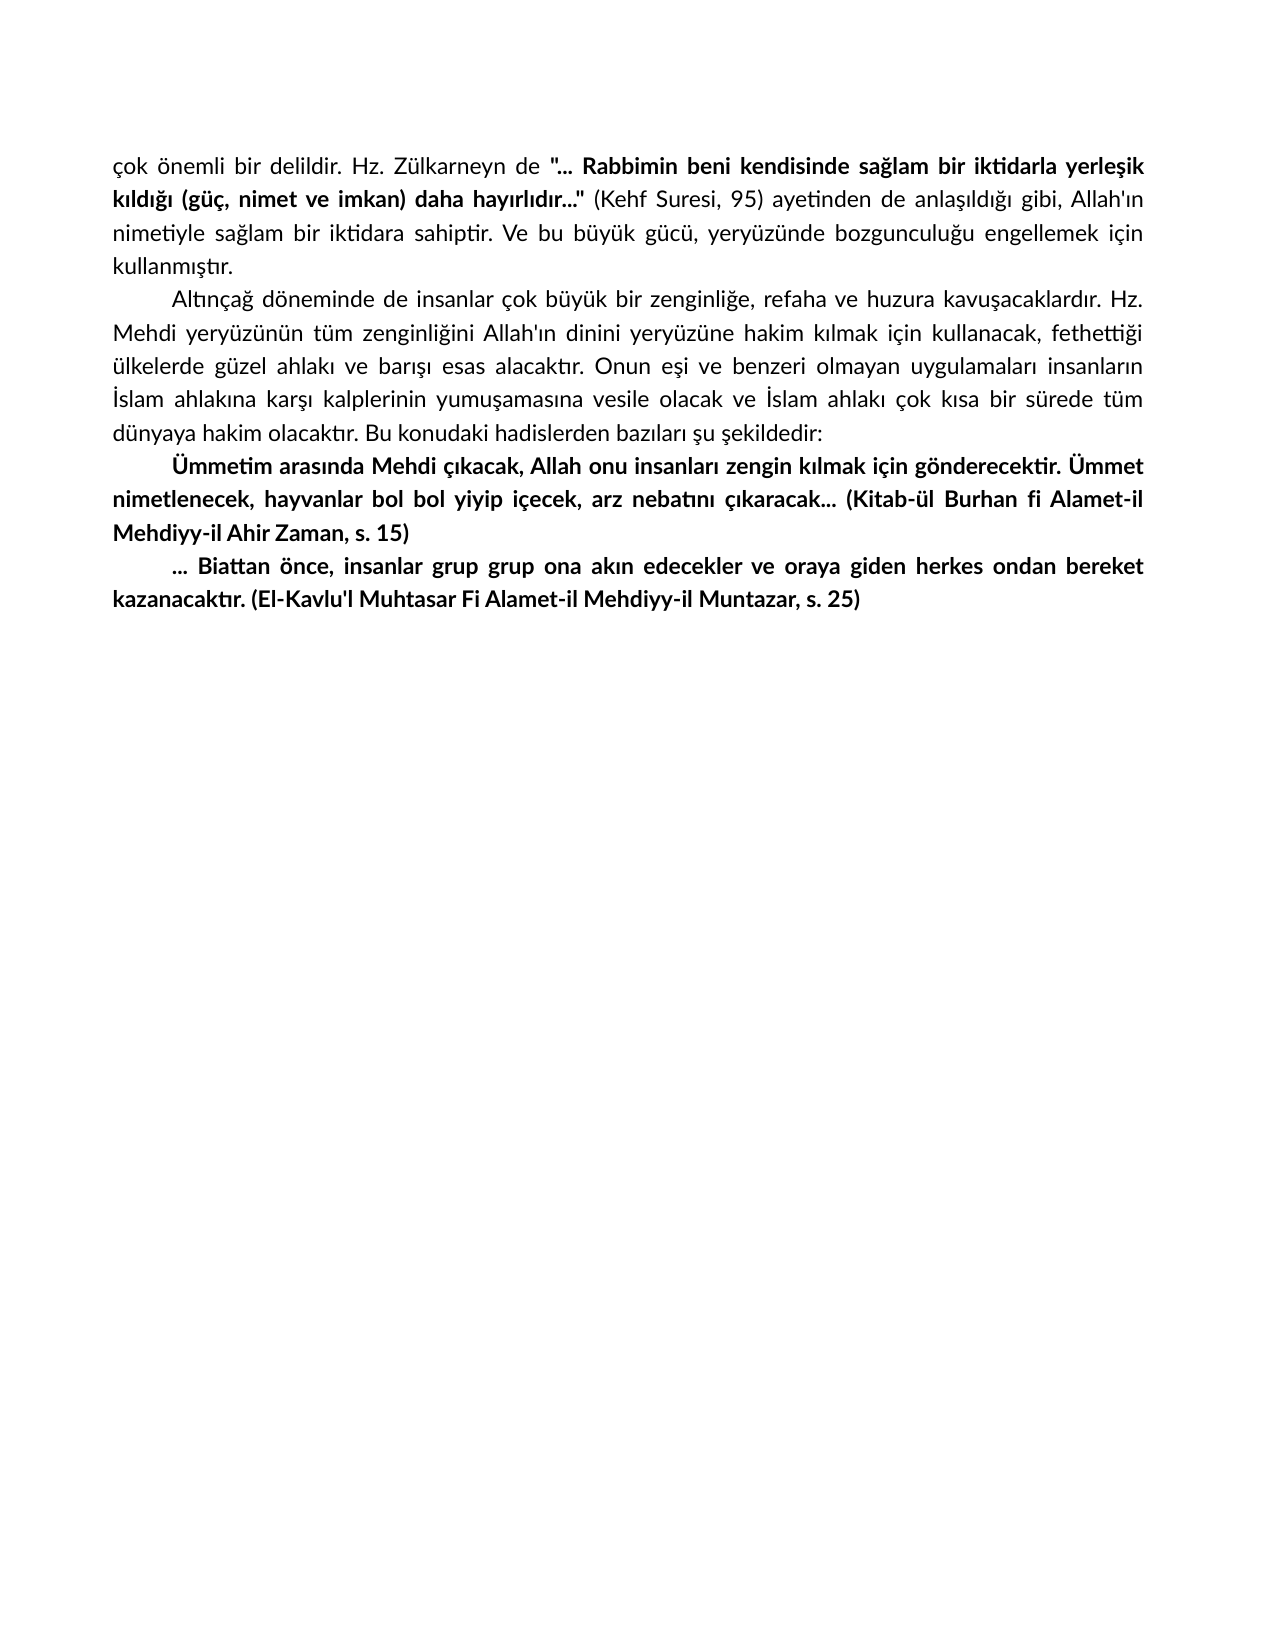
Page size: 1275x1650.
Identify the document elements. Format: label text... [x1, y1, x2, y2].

text ... Biattan önce, insanlar grup grup ona akın edecekler ve oraya giden herkes ondan bereket kazanacaktır. (El-Kavlu'l Muhtasar Fi Alamet-il Mehdiyy-il Muntazar, s. 25) [112, 548, 1145, 614]
text Ümmetim arasında Mehdi çıkacak, Allah onu insanları zengin kılmak için gönderecektir. Ümmet nimetlenecek, hayvanlar bol bol yiyip içecek, arz nebatını çıkaracak... (Kitab-ül Burhan fi Alamet-il Mehdiyy-il Ahir Zaman, s. 15) [112, 448, 1145, 548]
text çok önemli bir delildir. Hz. Zülkarneyn de "... Rabbimin beni kendisinde sağlam bir iktidarla yerleşik kıldığı (güç, nimet ve imkan) daha hayırlıdır..." (Kehf Suresi, 95) ayetinden de anlaşıldığı gibi, Allah'ın nimetiyle sağlam bir iktidara sahiptir. Ve bu büyük gücü, yeryüzünde bozgunculuğu engellemek için kullanmıştır. [112, 148, 1145, 281]
text Altınçağ döneminde de insanlar çok büyük bir zenginliğe, refaha ve huzura kavuşacaklardır. Hz. Mehdi yeryüzünün tüm zenginliğini Allah'ın dinini yeryüzüne hakim kılmak için kullanacak, fethettiği ülkelerde güzel ahlakı ve barışı esas alacaktır. Onun eşi ve benzeri olmayan uygulamaları insanların İslam ahlakına karşı kalplerinin yumuşamasına vesile olacak ve İslam ahlakı çok kısa bir sürede tüm dünyaya hakim olacaktır. Bu konudaki hadislerden bazıları şu şekildedir: [112, 281, 1145, 448]
